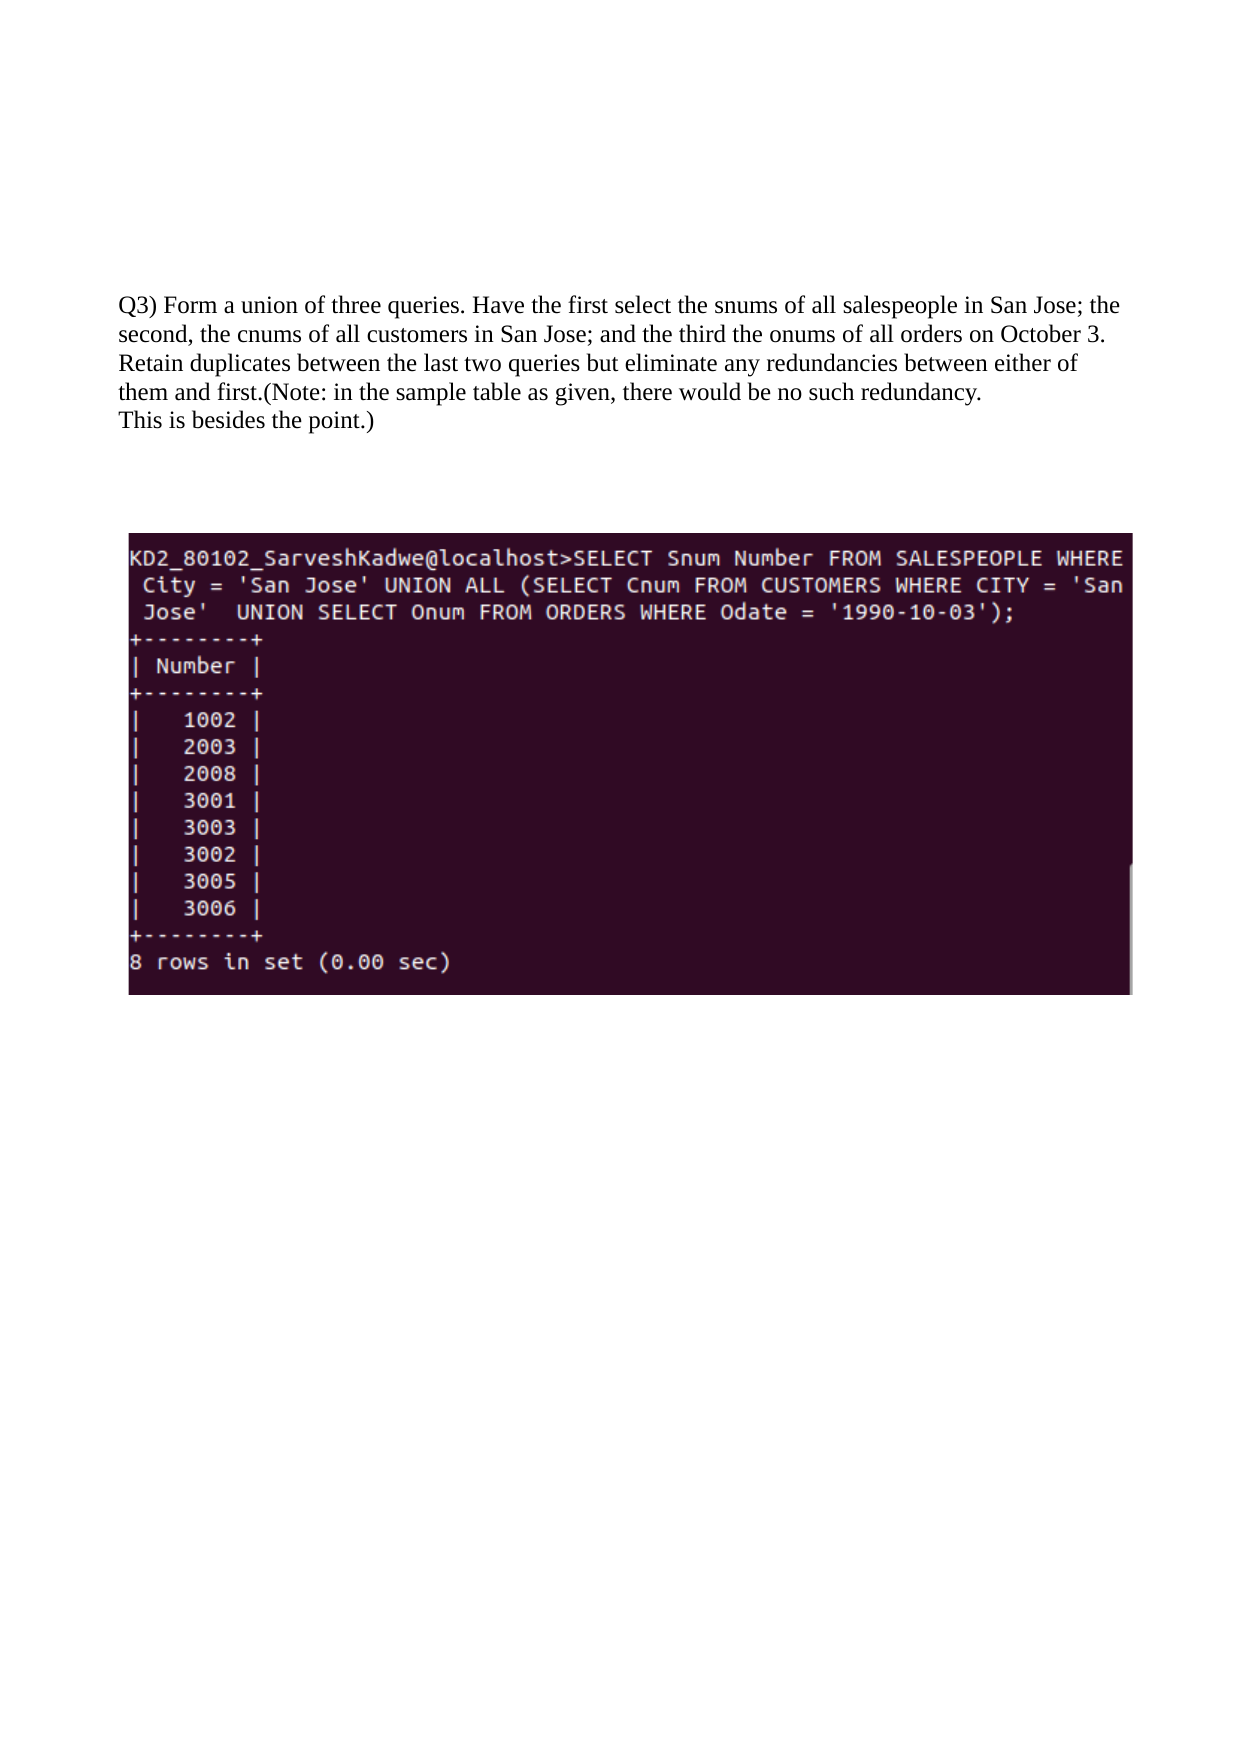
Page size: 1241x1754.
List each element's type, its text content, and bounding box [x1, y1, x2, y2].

picture [128, 533, 1133, 995]
text Q3) Form a union of three queries. Have the first select the snums of all salespeople in San Jose; the second, the cnums of all customers in San Jose; and the third the onums of all orders on October 3. Retain duplicates between the last two queries but eliminate any redundancies between either of them and first.(Note: in the sample table as given, there would be no such redundancy. [118, 291, 1122, 406]
text This is besides the point.) [118, 406, 1122, 463]
